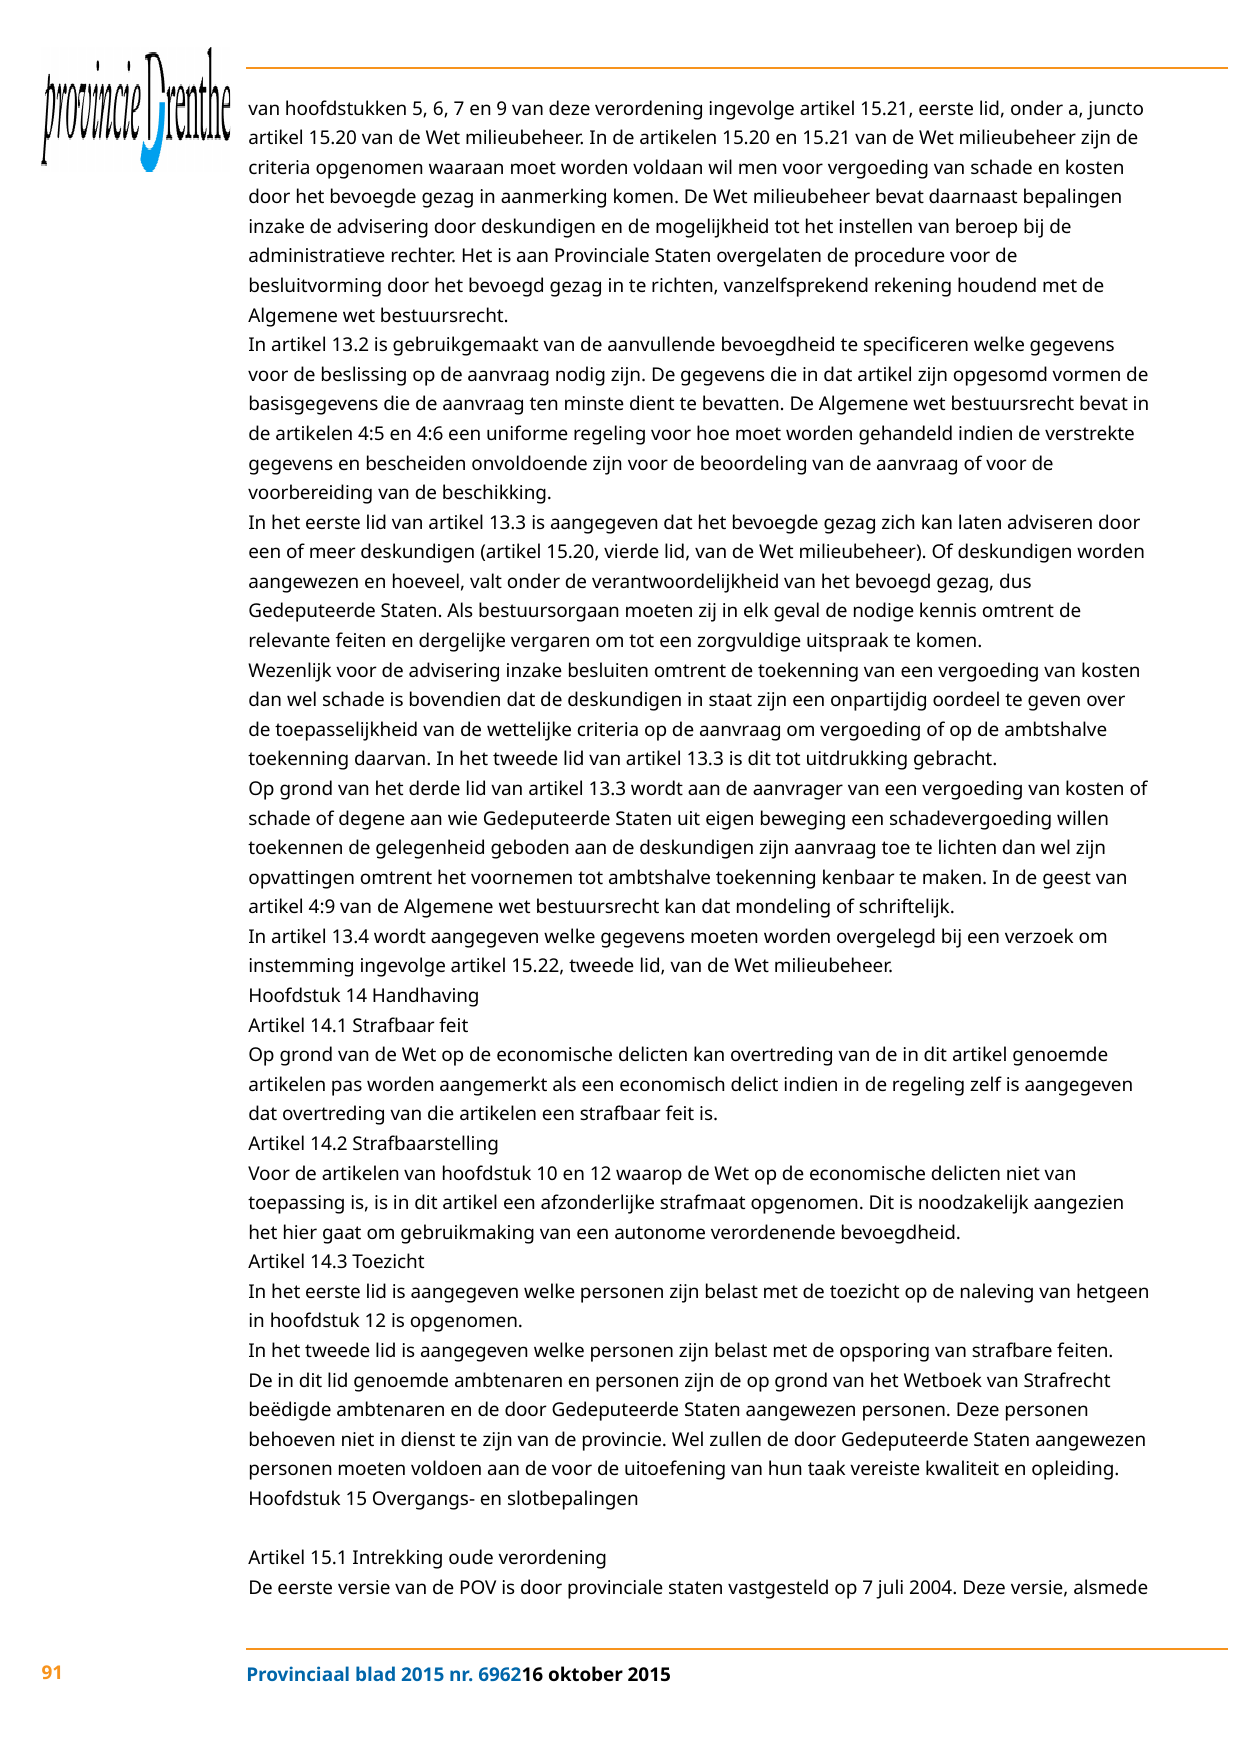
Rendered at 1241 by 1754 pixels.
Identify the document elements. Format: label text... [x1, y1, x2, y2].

text Hoofdstuk 14 Handhaving [248, 982, 1152, 1008]
text In het eerste lid is aangegeven welke personen zijn belast met de toezicht op de naleving van hetgeen in hoofdstuk 12 is opgenomen. [248, 1278, 1152, 1333]
text In artikel 13.2 is gebruikgemaakt van de aanvullende bevoegdheid te specificeren welke gegevens voor de beslissing op de aanvraag nodig zijn. De gegevens die in dat artikel zijn opgesomd vormen de basisgegevens die de aanvraag ten minste dient te bevatten. De Algemene wet bestuursrecht bevat in de artikelen 4:5 en 4:6 een uniforme regeling voor hoe moet worden gehandeld indien de verstrekte gegevens en bescheiden onvoldoende zijn voor de beoordeling van de aanvraag of voor de voorbereiding van de beschikking. [248, 331, 1152, 505]
text van hoofdstukken 5, 6, 7 en 9 van deze verordening ingevolge artikel 15.21, eerste lid, onder a, juncto artikel 15.20 van de Wet milieubeheer. In de artikelen 15.20 en 15.21 van de Wet milieubeheer zijn de criteria opgenomen waaraan moet worden voldaan wil men voor vergoeding van schade en kosten door het bevoegde gezag in aanmerking komen. De Wet milieubeheer bevat daarnaast bepalingen inzake de advisering door deskundigen en de mogelijkheid tot het instellen van beroep bij de administratieve rechter. Het is aan Provinciale Staten overgelaten de procedure voor de besluitvorming door het bevoegd gezag in te richten, vanzelfsprekend rekening houdend met de Algemene wet bestuursrecht. [248, 95, 1152, 328]
text Wezenlijk voor de advisering inzake besluiten omtrent de toekenning van een vergoeding van kosten dan wel schade is bovendien dat de deskundigen in staat zijn een onpartijdig oordeel te geven over de toepasselijkheid van de wettelijke criteria op de aanvraag om vergoeding of op de ambtshalve toekenning daarvan. In het tweede lid van artikel 13.3 is dit tot uitdrukking gebracht. [248, 657, 1152, 771]
picture [41, 47, 231, 172]
text Op grond van het derde lid van artikel 13.3 wordt aan de aanvrager van een vergoeding van kosten of schade of degene aan wie Gedeputeerde Staten uit eigen beweging een schadevergoeding willen toekennen de gelegenheid geboden aan de deskundigen zijn aanvraag toe te lichten dan wel zijn opvattingen omtrent het voornemen tot ambtshalve toekenning kenbaar te maken. In de geest van artikel 4:9 van de Algemene wet bestuursrecht kan dat mondeling of schriftelijk. [248, 775, 1152, 919]
text In het tweede lid is aangegeven welke personen zijn belast met de opsporing van strafbare feiten. [248, 1337, 1152, 1363]
text Artikel 14.1 Strafbaar feit [248, 1012, 1152, 1038]
text In het eerste lid van artikel 13.3 is aangegeven dat het bevoegde gezag zich kan laten adviseren door een of meer deskundigen (artikel 15.20, vierde lid, van de Wet milieubeheer). Of deskundigen worden aangewezen en hoeveel, valt onder de verantwoordelijkheid van het bevoegd gezag, dus Gedeputeerde Staten. Als bestuursorgaan moeten zij in elk geval de nodige kennis omtrent de relevante feiten en dergelijke vergaren om tot een zorgvuldige uitspraak te komen. [248, 509, 1152, 653]
text Voor de artikelen van hoofdstuk 10 en 12 waarop de Wet op de economische delicten niet van toepassing is, is in dit artikel een afzonderlijke strafmaat opgenomen. Dit is noodzakelijk aangezien het hier gaat om gebruikmaking van een autonome verordenende bevoegdheid. [248, 1160, 1152, 1245]
text Op grond van de Wet op de economische delicten kan overtreding van de in dit artikel genoemde artikelen pas worden aangemerkt als een economisch delict indien in de regeling zelf is aangegeven dat overtreding van die artikelen een strafbaar feit is. [248, 1041, 1152, 1126]
text De in dit lid genoemde ambtenaren en personen zijn de op grond van het Wetboek van Strafrecht beëdigde ambtenaren en de door Gedeputeerde Staten aangewezen personen. Deze personen behoeven niet in dienst te zijn van de provincie. Wel zullen de door Gedeputeerde Staten aangewezen personen moeten voldoen aan de voor de uitoefening van hun taak vereiste kwaliteit en opleiding. [248, 1367, 1152, 1481]
text Artikel 14.2 Strafbaarstelling [248, 1130, 1152, 1156]
text In artikel 13.4 wordt aangegeven welke gegevens moeten worden overgelegd bij een verzoek om instemming ingevolge artikel 15.22, tweede lid, van de Wet milieubeheer. [248, 923, 1152, 978]
text Artikel 15.1 Intrekking oude verordening [248, 1544, 1152, 1570]
text De eerste versie van de POV is door provinciale staten vastgesteld op 7 juli 2004. Deze versie, alsmede [248, 1574, 1152, 1600]
text Artikel 14.3 Toezicht [248, 1248, 1152, 1274]
text Hoofdstuk 15 Overgangs- en slotbepalingen [248, 1485, 1152, 1511]
